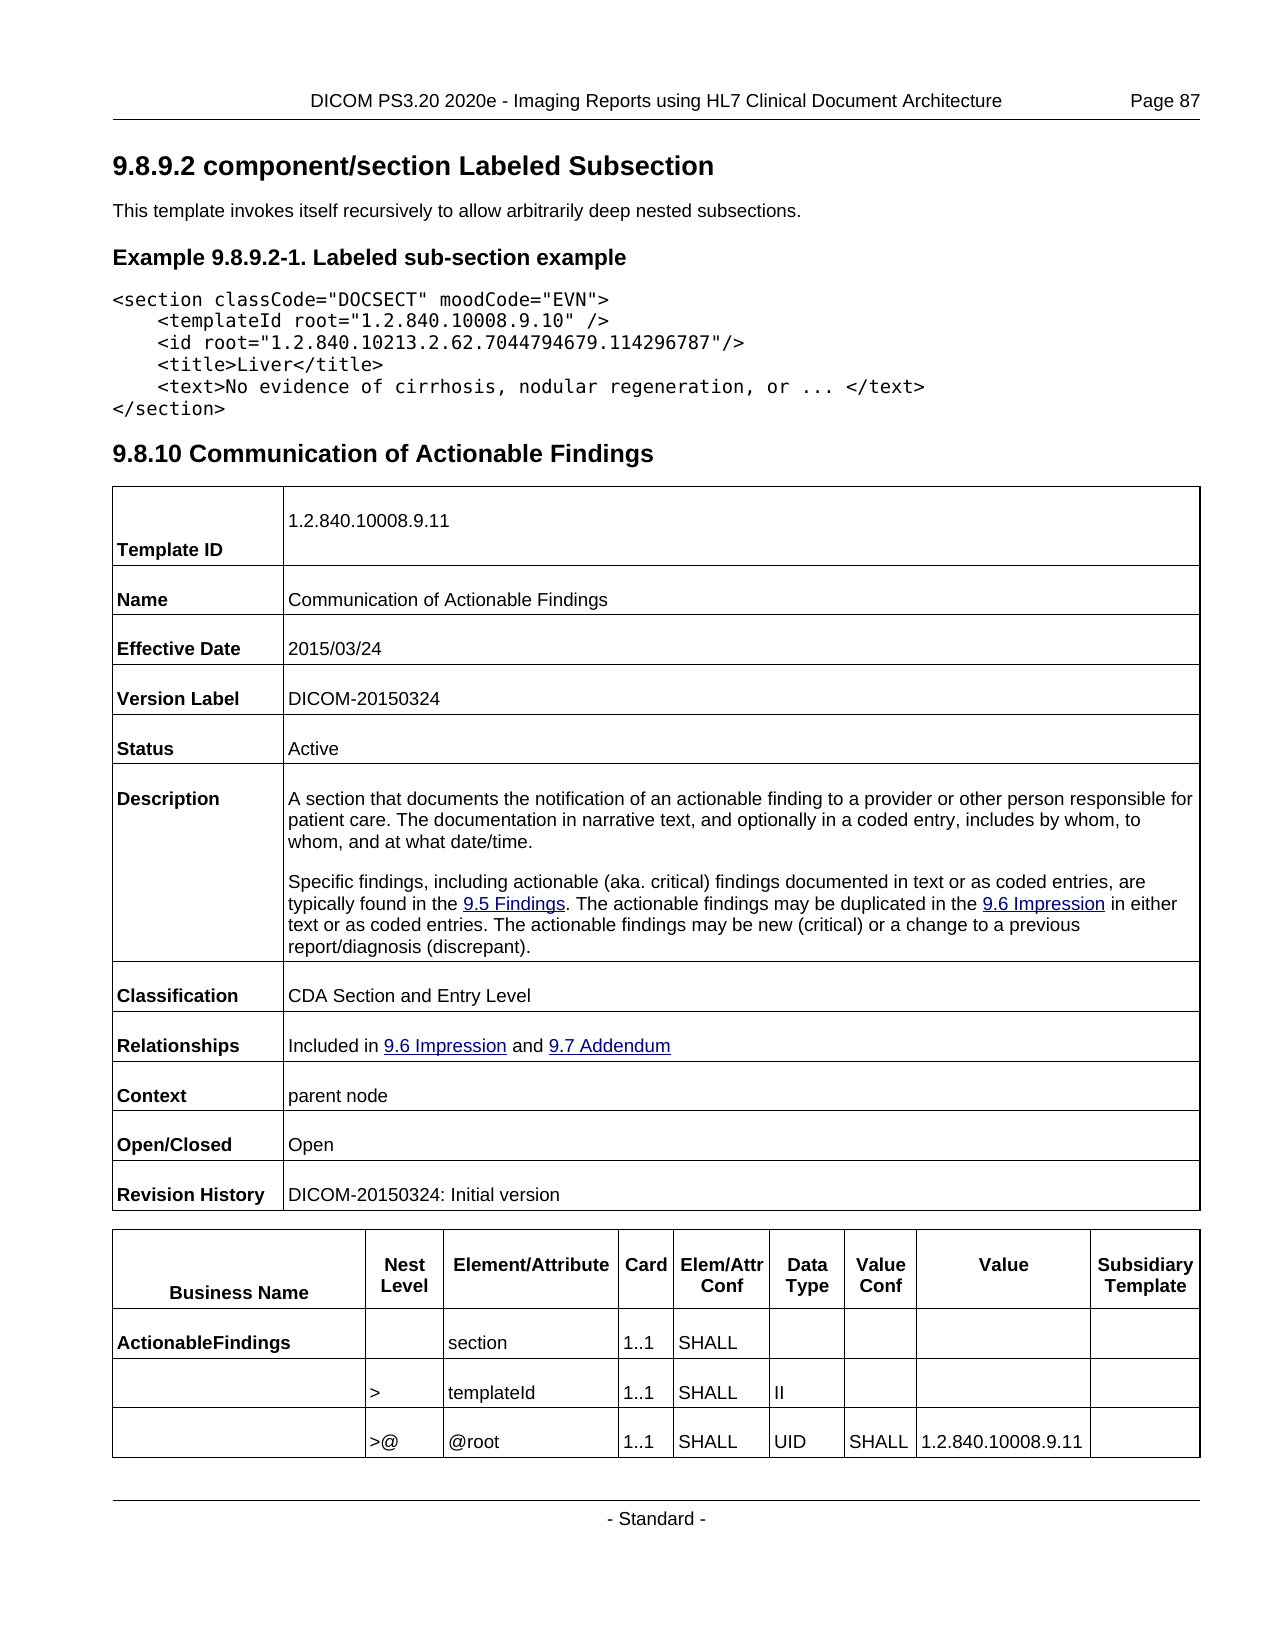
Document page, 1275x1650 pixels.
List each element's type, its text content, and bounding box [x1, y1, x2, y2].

table_cell >@ [366, 1408, 443, 1457]
table_header Card [619, 1230, 673, 1308]
table_header Element/​Attribute [444, 1230, 618, 1308]
table_cell UID [770, 1408, 844, 1457]
table_cell Name [113, 566, 283, 614]
table_cell @root [444, 1408, 618, 1457]
table_cell Communication of Actionable Findings [284, 566, 1199, 614]
table_cell [366, 1309, 443, 1357]
table_cell > [366, 1359, 443, 1407]
table_header Elem/Attr Conf [674, 1230, 769, 1308]
table_header Value Conf [845, 1230, 916, 1308]
table_cell CDA Section and Entry Level [284, 962, 1199, 1011]
table_cell [113, 1408, 365, 1457]
table_header Nest Level [366, 1230, 443, 1308]
text 9.8.9.2 component/section Labeled Subsection [112, 150, 1200, 181]
table_cell Description [113, 764, 283, 961]
table_cell 1..1 [619, 1309, 673, 1357]
table_cell SHALL [674, 1408, 769, 1457]
table_header Template ID [113, 487, 283, 564]
table_cell [1091, 1359, 1199, 1407]
table_cell Status [113, 715, 283, 763]
table_cell A section that documents the notification of an actionable finding to a provider or other person responsible for patient care. The documentation in narrative text, and optionally in a coded entry, includes by whom, to whom, and at what date/time. Specific findings, including actionable (aka. critical) findings documented in text or as coded entries, are typically found in the 9.5 Findings. The actionable findings may be duplicated in the 9.6 Impression in either text or as coded entries. The actionable findings may be new (critical) or a change to a previous report/diagnosis (discrepant). [284, 764, 1199, 961]
table_cell Context [113, 1062, 283, 1110]
table_cell Open/Closed [113, 1111, 283, 1160]
table_cell parent node [284, 1062, 1199, 1110]
table_cell DICOM-20150324: Initial version [284, 1161, 1199, 1209]
table_cell 1..1 [619, 1359, 673, 1407]
text 9.8.10 Communication of Actionable Findings [112, 439, 1200, 467]
table_cell 2015/03/24 [284, 615, 1199, 664]
text Example 9.8.9.2-1. Labeled sub-section example [112, 244, 1200, 270]
table_cell 1.2.840.10008.9.11 [917, 1408, 1090, 1457]
table_cell [113, 1359, 365, 1407]
table_cell SHALL [845, 1408, 916, 1457]
table_cell [845, 1359, 916, 1407]
table_header Data Type [770, 1230, 844, 1308]
table_cell Classification [113, 962, 283, 1011]
table_cell [845, 1309, 916, 1357]
table_header Value [917, 1230, 1090, 1308]
table_header Subsidiary Template [1091, 1230, 1199, 1308]
table_cell DICOM-20150324 [284, 665, 1199, 714]
table_cell SHALL [674, 1309, 769, 1357]
table_cell [1091, 1309, 1199, 1357]
text This template invokes itself recursively to allow arbitrarily deep nested subsections. [112, 200, 1200, 222]
table_cell 1..1 [619, 1408, 673, 1457]
table_cell II [770, 1359, 844, 1407]
table_cell Included in 9.6 Impression and 9.7 Addendum [284, 1012, 1199, 1061]
table_cell Active [284, 715, 1199, 763]
table_cell section [444, 1309, 618, 1357]
table_cell Open [284, 1111, 1199, 1160]
table_cell [917, 1359, 1090, 1407]
table_cell template​Id [444, 1359, 618, 1407]
table_cell [917, 1309, 1090, 1357]
table_cell Revision History [113, 1161, 283, 1209]
table_cell [770, 1309, 844, 1357]
table_cell Relationships [113, 1012, 283, 1061]
table_cell Actionable​Findings [113, 1309, 365, 1357]
table_cell [1091, 1408, 1199, 1457]
table_header 1.2.840.10008.9.11 [284, 487, 1199, 564]
table_cell SHALL [674, 1359, 769, 1407]
table_cell Version Label [113, 665, 283, 714]
text <section classCode="DOCSECT" moodCode="EVN"> <templateId root="1.2.840.10008.9.10" /> <id root="1.2.840.10213.2.62.7044794679.114296787"/> <title>Liver</title> <text>No evidence of cirrhosis, nodular regeneration, or ... </text> </section> [112, 289, 1200, 420]
table_header Business Name [113, 1230, 365, 1308]
table_cell Effective Date [113, 615, 283, 664]
